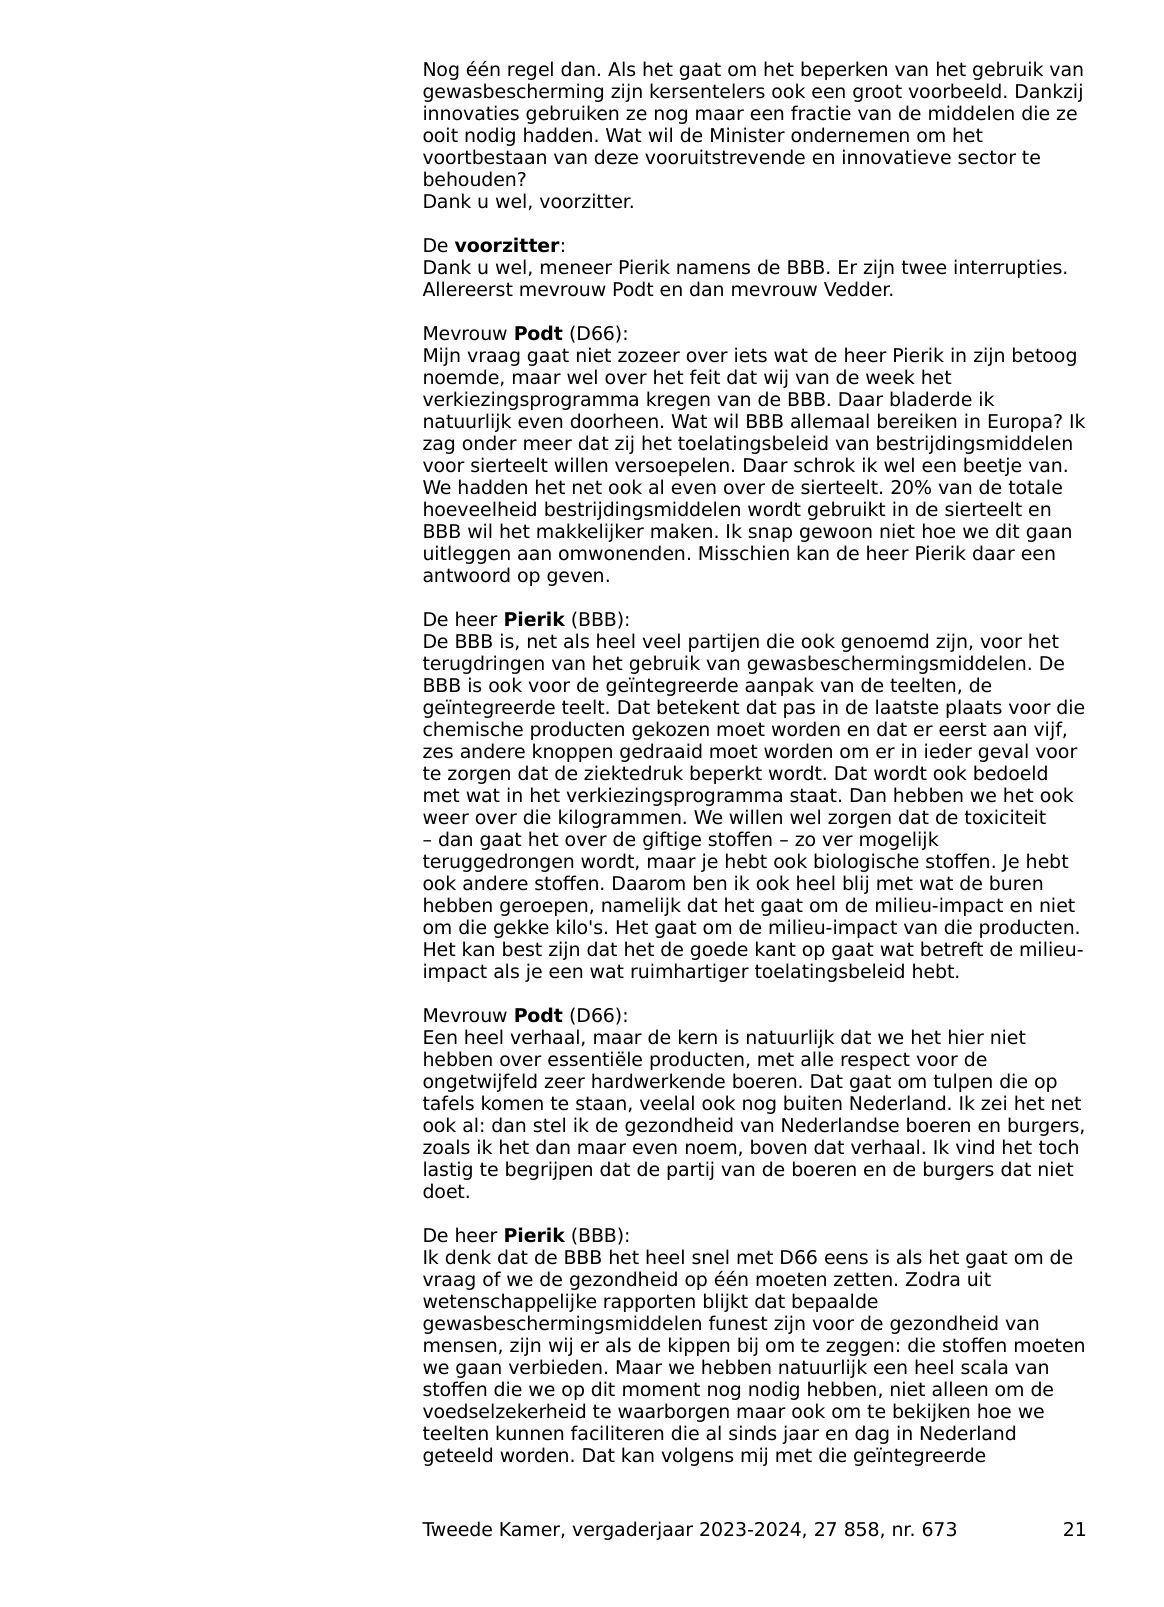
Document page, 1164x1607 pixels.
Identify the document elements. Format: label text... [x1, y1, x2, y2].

text De BBB is, net als heel veel partijen die ook genoemd zijn, voor het terugdringen van het gebruik van gewasbeschermingsmiddelen. De BBB is ook voor de geïntegreerde aanpak van de teelten, de geïntegreerde teelt. Dat betekent dat pas in de laatste plaats voor die chemische producten gekozen moet worden en dat er eerst aan vijf, zes andere knoppen gedraaid moet worden om er in ieder geval voor te zorgen dat de ziektedruk beperkt wordt. Dat wordt ook bedoeld met wat in het verkiezingsprogramma staat. Dan hebben we het ook weer over die kilogrammen. We willen wel zorgen dat de toxiciteit – dan gaat het over de giftige stoffen – zo ver mogelijk teruggedrongen wordt, maar je hebt ook biologische stoffen. Je hebt ook andere stoffen. Daarom ben ik ook heel blij met wat de buren hebben geroepen, namelijk dat het gaat om de milieu-impact en niet om die gekke kilo's. Het gaat om de milieu-impact van die producten. Het kan best zijn dat het de goede kant op gaat wat betreft de milieu-impact als je een wat ruimhartiger toelatingsbeleid hebt. [422, 631, 1087, 983]
text Mevrouw Podt (D66): [422, 1005, 1087, 1027]
text Een heel verhaal, maar de kern is natuurlijk dat we het hier niet hebben over essentiële producten, met alle respect voor de ongetwijfeld zeer hardwerkende boeren. Dat gaat om tulpen die op tafels komen te staan, veelal ook nog buiten Nederland. Ik zei het net ook al: dan stel ik de gezondheid van Nederlandse boeren en burgers, zoals ik het dan maar even noem, boven dat verhaal. Ik vind het toch lastig te begrijpen dat de partij van de boeren en de burgers dat niet doet. [422, 1027, 1087, 1203]
text Nog één regel dan. Als het gaat om het beperken van het gebruik van gewasbescherming zijn kersentelers ook een groot voorbeeld. Dankzij innovaties gebruiken ze nog maar een fractie van de middelen die ze ooit nodig hadden. Wat wil de Minister ondernemen om het voortbestaan van deze vooruitstrevende en innovatieve sector te behouden? [422, 59, 1087, 191]
text Ik denk dat de BBB het heel snel met D66 eens is als het gaat om de vraag of we de gezondheid op één moeten zetten. Zodra uit wetenschappelijke rapporten blijkt dat bepaalde gewasbeschermingsmiddelen funest zijn voor de gezondheid van mensen, zijn wij er als de kippen bij om te zeggen: die stoffen moeten we gaan verbieden. Maar we hebben natuurlijk een heel scala van stoffen die we op dit moment nog nodig hebben, niet alleen om de voedselzekerheid te waarborgen maar ook om te bekijken hoe we teelten kunnen faciliteren die al sinds jaar en dag in Nederland geteeld worden. Dat kan volgens mij met die geïntegreerde [422, 1247, 1087, 1467]
text De heer Pierik (BBB): [422, 1225, 1087, 1247]
text Mevrouw Podt (D66): [422, 323, 1087, 345]
text Dank u wel, meneer Pierik namens de BBB. Er zijn twee interrupties. Allereerst mevrouw Podt en dan mevrouw Vedder. [422, 257, 1087, 301]
text De voorzitter: [422, 235, 1087, 257]
text Mijn vraag gaat niet zozeer over iets wat de heer Pierik in zijn betoog noemde, maar wel over het feit dat wij van de week het verkiezingsprogramma kregen van de BBB. Daar bladerde ik natuurlijk even doorheen. Wat wil BBB allemaal bereiken in Europa? Ik zag onder meer dat zij het toelatingsbeleid van bestrijdingsmiddelen voor sierteelt willen versoepelen. Daar schrok ik wel een beetje van. We hadden het net ook al even over de sierteelt. 20% van de totale hoeveelheid bestrijdingsmiddelen wordt gebruikt in de sierteelt en BBB wil het makkelijker maken. Ik snap gewoon niet hoe we dit gaan uitleggen aan omwonenden. Misschien kan de heer Pierik daar een antwoord op geven. [422, 345, 1087, 587]
text Dank u wel, voorzitter. [422, 191, 1087, 213]
text De heer Pierik (BBB): [422, 609, 1087, 631]
